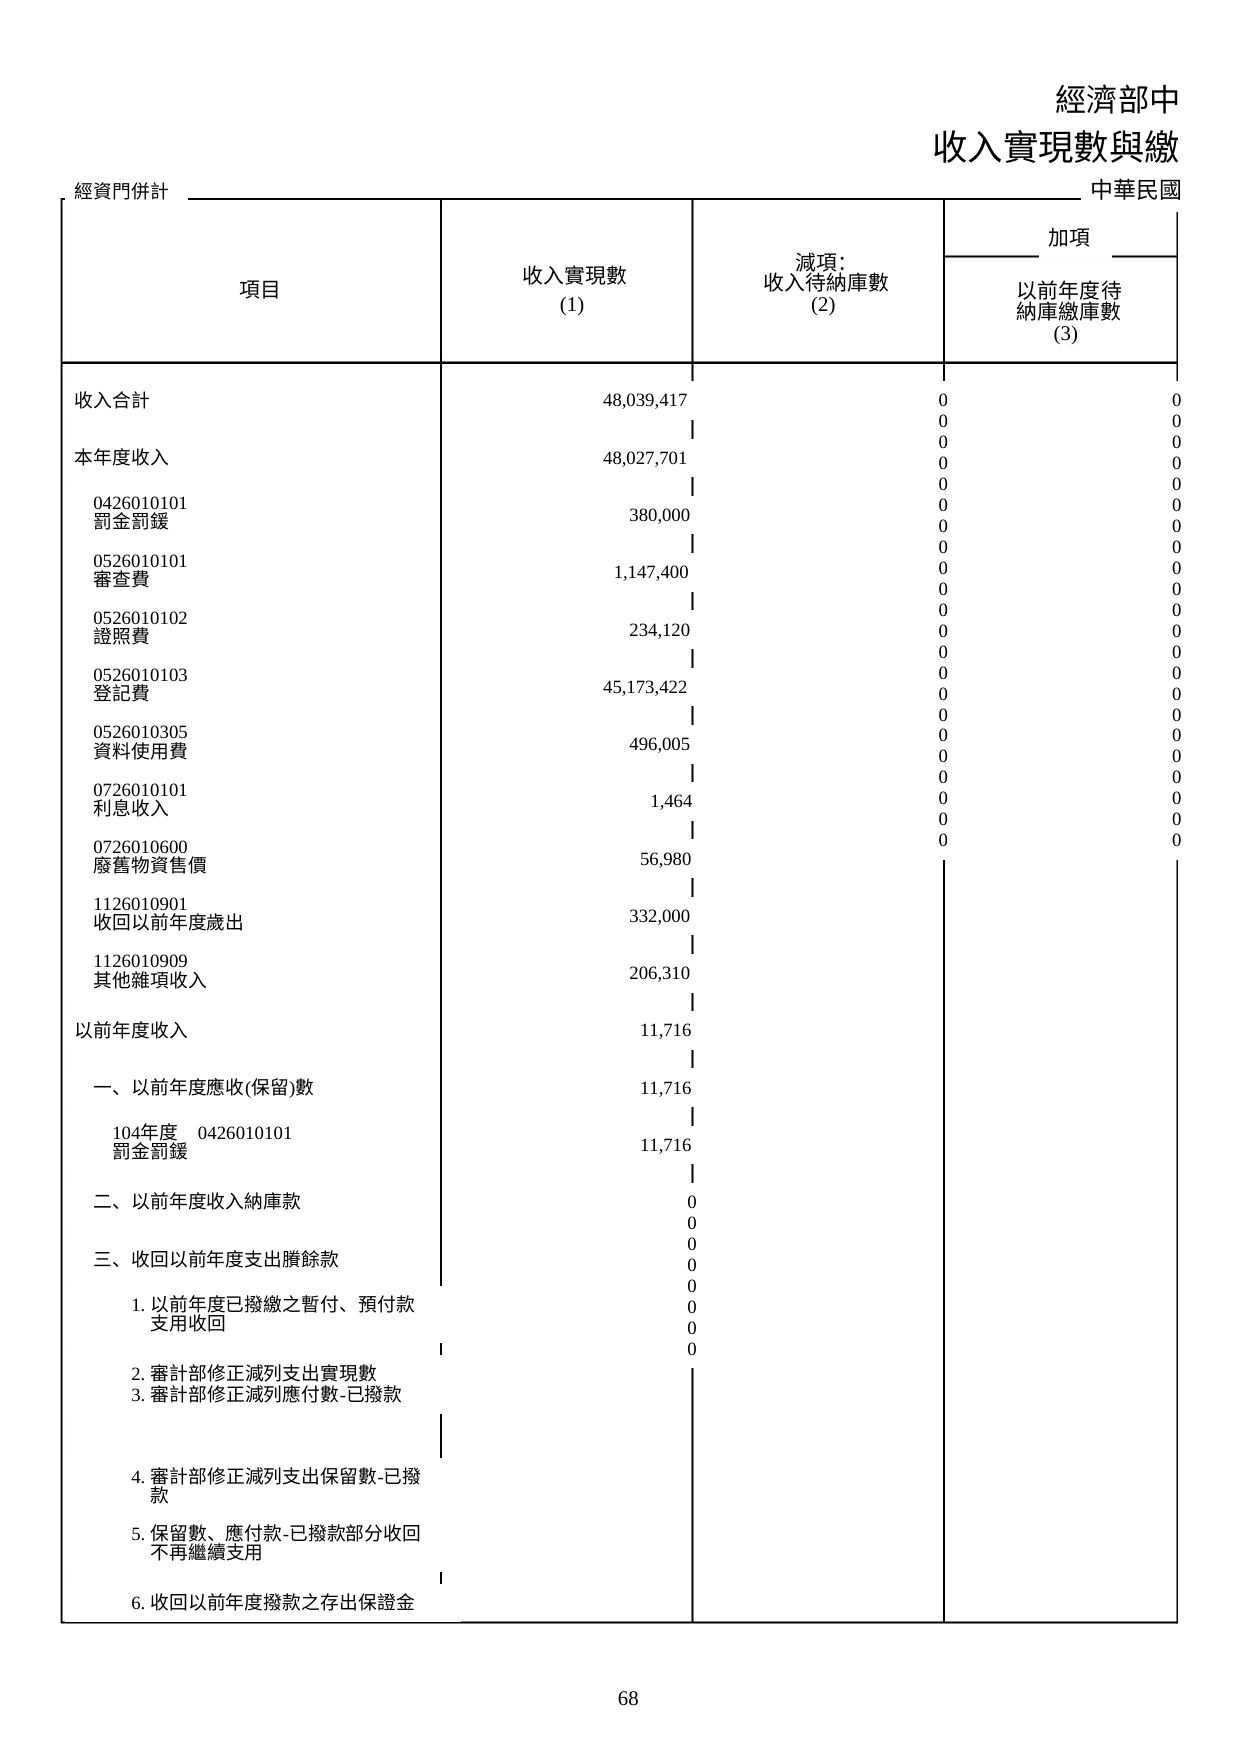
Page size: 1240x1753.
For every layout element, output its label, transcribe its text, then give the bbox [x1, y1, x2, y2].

text 款 [74, 1487, 459, 1506]
text 0 [938, 704, 959, 725]
text 三、收回以前年度支出賸餘款 [74, 1251, 362, 1270]
text 0 [938, 746, 959, 767]
text 0526010305 [74, 722, 208, 743]
text 0 [938, 390, 959, 411]
text 0 [938, 599, 959, 621]
text 0 [1172, 704, 1193, 725]
text (1) [559, 294, 604, 315]
text 0 [938, 662, 959, 683]
text 0 [938, 432, 959, 453]
text 4. 審計部修正減列支出保留數-已撥 [74, 1466, 459, 1487]
text 380,000 [629, 505, 708, 526]
text 0 [1172, 683, 1193, 704]
text 證照費 [74, 628, 208, 647]
text 收入實現數 [523, 267, 641, 288]
text 0 [687, 1213, 708, 1234]
text 0 [938, 537, 959, 558]
text 收入實現數與繳 [932, 132, 1216, 167]
text 0 [938, 683, 959, 704]
text 11,716 [640, 1077, 708, 1098]
text 中華民國 [1090, 181, 1199, 203]
text 48,039,417 [603, 390, 708, 411]
text 0 [687, 1276, 708, 1297]
text 收入待納庫數 [763, 274, 903, 295]
text 0 [1172, 641, 1193, 662]
text 0 [938, 725, 959, 746]
text 0 [687, 1338, 708, 1359]
text 二、以前年度收入納庫款 [74, 1194, 318, 1213]
text 1,147,400 [613, 562, 708, 583]
text 0 [1172, 599, 1193, 621]
text 0 [687, 1255, 708, 1276]
text 0 [1172, 516, 1193, 537]
text 332,000 [629, 906, 708, 927]
text 0 [1172, 788, 1193, 809]
text 0 [1172, 558, 1193, 579]
text 經濟部中 [1055, 87, 1210, 118]
text 審查費 [74, 571, 208, 590]
text 5. 保留數、應付款-已撥款部分收回 [74, 1524, 459, 1544]
text 0426010101 [74, 493, 208, 514]
text 以前年度待 [1017, 282, 1135, 303]
text 0 [1172, 495, 1193, 516]
text 0 [1172, 537, 1193, 558]
text 項目 [239, 281, 294, 301]
text 6. 收回以前年度撥款之存出保證金 [74, 1593, 452, 1614]
text 0 [938, 767, 959, 788]
text 0 [938, 516, 959, 537]
text 0526010103 [74, 665, 208, 686]
text 0 [1172, 411, 1193, 432]
text 資料使用費 [74, 743, 208, 762]
text 0 [687, 1234, 708, 1255]
text 2. 審計部修正減列支出實現數 [74, 1364, 437, 1384]
text 45,173,422 [603, 677, 708, 697]
text 0 [938, 809, 959, 830]
text 收入合計 [74, 392, 160, 411]
text 0 [938, 579, 959, 599]
text 本年度收入 [74, 449, 179, 468]
text 206,310 [629, 963, 708, 984]
text 0 [938, 474, 959, 495]
text 0 [1172, 390, 1193, 411]
text 利息收入 [74, 800, 208, 819]
text 0 [687, 1192, 708, 1213]
text 0 [1172, 809, 1193, 830]
text 廢舊物資售價 [74, 857, 217, 876]
text 68 [618, 1689, 652, 1710]
text 不再繼續支用 [74, 1544, 459, 1563]
text 0 [938, 453, 959, 474]
text 0 [938, 411, 959, 432]
text 56,980 [640, 848, 708, 869]
text 0 [1172, 474, 1193, 495]
text 登記費 [74, 686, 208, 704]
text 0526010102 [74, 608, 208, 628]
text 0 [938, 830, 959, 851]
text 其他雜項收入 [74, 972, 217, 991]
text 234,120 [629, 619, 708, 640]
text 3. 審計部修正減列應付數-已撥款 [74, 1384, 437, 1406]
text 0526010101 [74, 550, 208, 571]
text 1126010909 [74, 951, 217, 972]
text 0726010101 [74, 779, 208, 800]
text 0 [938, 558, 959, 579]
text 0726010600 [74, 837, 217, 857]
picture [60, 198, 1178, 1624]
text 收回以前年度歲出 [74, 915, 255, 933]
text 加項 [1048, 229, 1103, 249]
text 0 [1172, 579, 1193, 599]
text 支用收回 [74, 1316, 452, 1334]
text 48,027,701 [603, 448, 708, 468]
text 1,464 [650, 791, 708, 812]
text 496,005 [629, 734, 708, 755]
text 罰金罰鍰 [74, 514, 208, 533]
text 一、以前年度應收(保留)數 [74, 1077, 333, 1098]
text 0 [938, 621, 959, 641]
text 以前年度收入 [74, 1022, 198, 1041]
text 納庫繳庫數 [1017, 303, 1135, 323]
text 0 [1172, 453, 1193, 474]
text 0 [1172, 432, 1193, 453]
text 11,716 [640, 1134, 708, 1156]
text 0 [1172, 767, 1193, 788]
text 0 [1172, 621, 1193, 641]
text 0 [1172, 725, 1193, 746]
text 11,716 [640, 1020, 708, 1041]
text 0 [1172, 830, 1193, 851]
text 0 [938, 495, 959, 516]
text 0 [687, 1317, 708, 1338]
text (3) [1053, 323, 1135, 344]
text (2) [811, 295, 903, 316]
text 0 [1172, 746, 1193, 767]
text 0 [687, 1297, 708, 1317]
text 0 [938, 788, 959, 809]
text 0 [938, 641, 959, 662]
text 1126010901 [74, 894, 255, 915]
text 1. 以前年度已撥繳之暫付、預付款 [74, 1295, 452, 1316]
text 經資門併計 [74, 183, 179, 202]
text 減項： [795, 253, 903, 274]
text 104年度 0426010101 [74, 1123, 323, 1144]
text 罰金罰鍰 [74, 1144, 323, 1162]
text 0 [1172, 662, 1193, 683]
